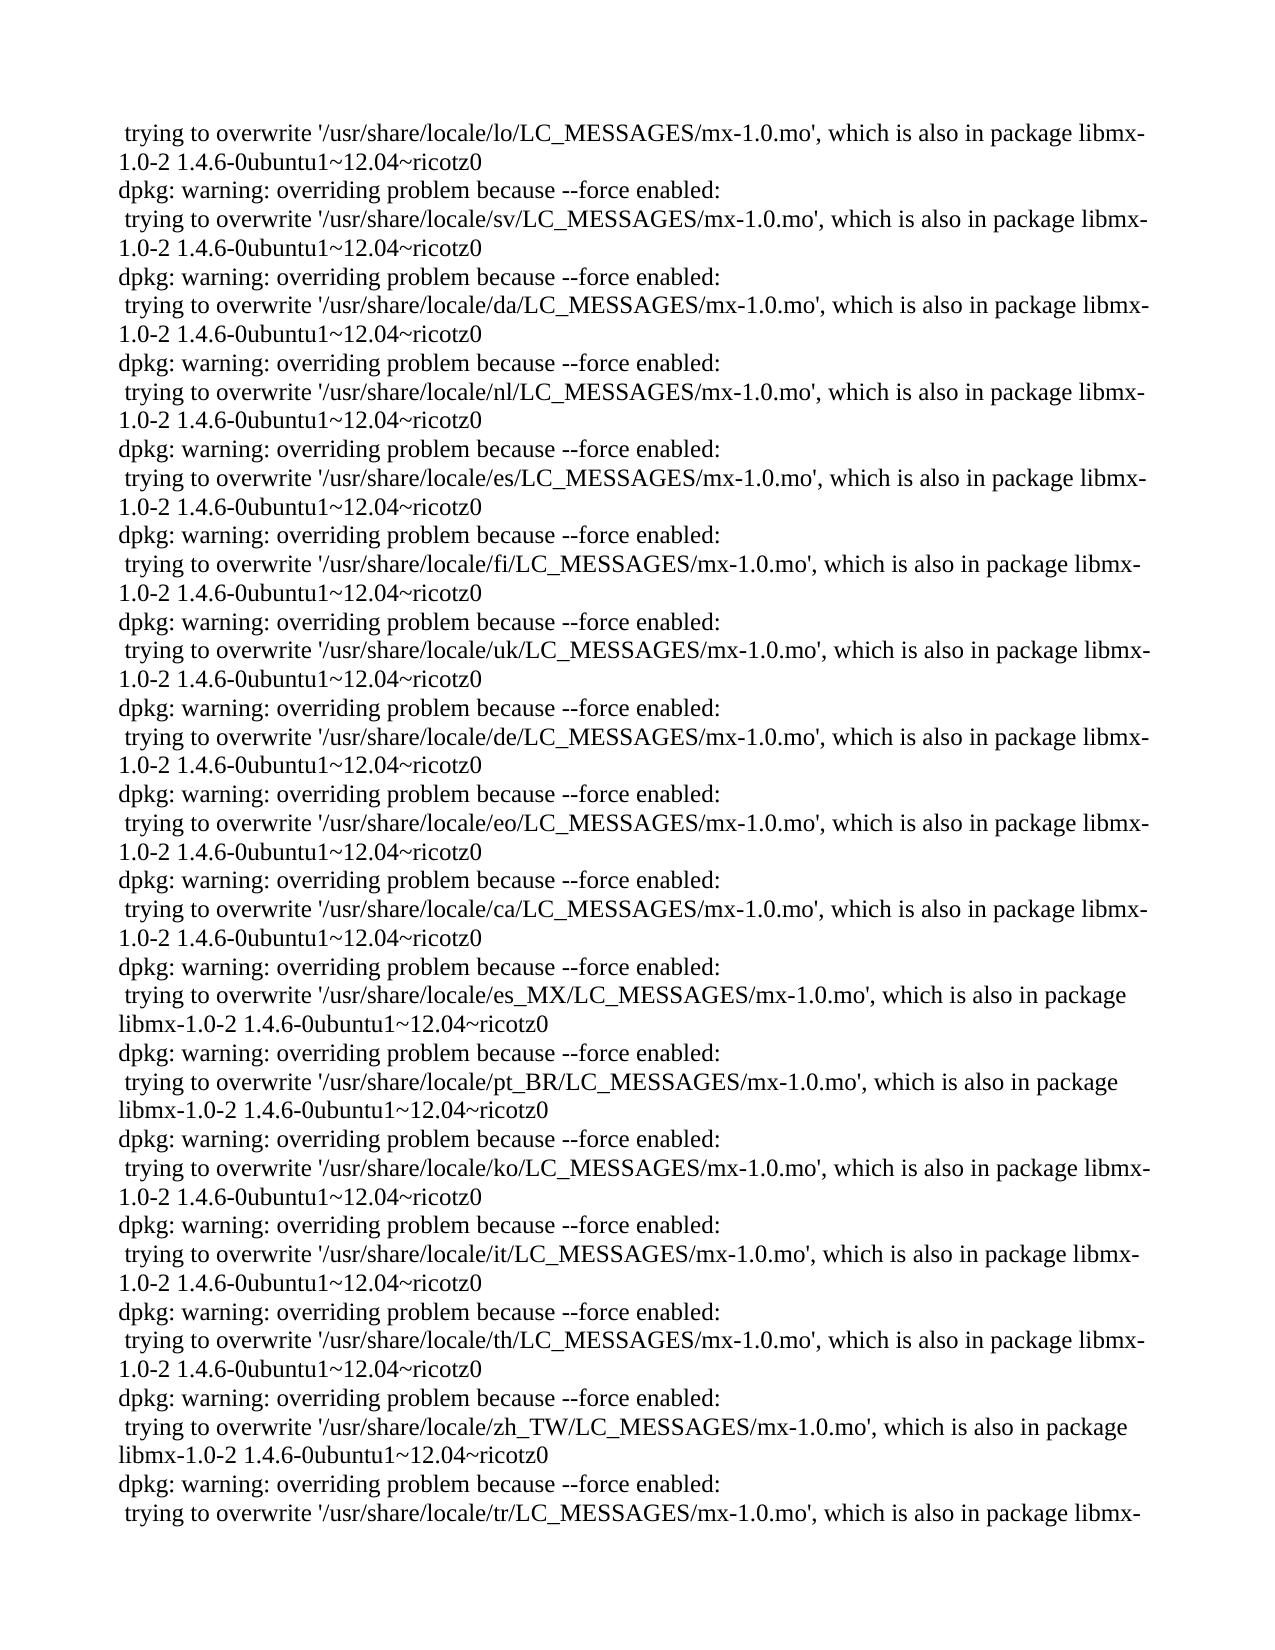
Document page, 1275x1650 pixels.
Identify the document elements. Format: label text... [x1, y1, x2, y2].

text dpkg: warning: overriding problem because --force enabled: [118, 607, 1157, 636]
text trying to overwrite '/usr/share/locale/nl/LC_MESSAGES/mx-1.0.mo', which is also in package libmx-1.0-2 1.4.6-0ubuntu1~12.04~ricotz0 [118, 377, 1157, 434]
text trying to overwrite '/usr/share/locale/fi/LC_MESSAGES/mx-1.0.mo', which is also in package libmx-1.0-2 1.4.6-0ubuntu1~12.04~ricotz0 [118, 549, 1157, 607]
text trying to overwrite '/usr/share/locale/eo/LC_MESSAGES/mx-1.0.mo', which is also in package libmx-1.0-2 1.4.6-0ubuntu1~12.04~ricotz0 [118, 808, 1157, 866]
text dpkg: warning: overriding problem because --force enabled: [118, 952, 1157, 981]
text dpkg: warning: overriding problem because --force enabled: [118, 1383, 1157, 1412]
text dpkg: warning: overriding problem because --force enabled: [118, 434, 1157, 463]
text trying to overwrite '/usr/share/locale/lo/LC_MESSAGES/mx-1.0.mo', which is also in package libmx-1.0-2 1.4.6-0ubuntu1~12.04~ricotz0 [118, 118, 1157, 176]
text trying to overwrite '/usr/share/locale/uk/LC_MESSAGES/mx-1.0.mo', which is also in package libmx-1.0-2 1.4.6-0ubuntu1~12.04~ricotz0 [118, 636, 1157, 693]
text trying to overwrite '/usr/share/locale/ko/LC_MESSAGES/mx-1.0.mo', which is also in package libmx-1.0-2 1.4.6-0ubuntu1~12.04~ricotz0 [118, 1153, 1157, 1211]
text dpkg: warning: overriding problem because --force enabled: [118, 1211, 1157, 1239]
text trying to overwrite '/usr/share/locale/da/LC_MESSAGES/mx-1.0.mo', which is also in package libmx-1.0-2 1.4.6-0ubuntu1~12.04~ricotz0 [118, 291, 1157, 348]
text dpkg: warning: overriding problem because --force enabled: [118, 348, 1157, 377]
text dpkg: warning: overriding problem because --force enabled: [118, 176, 1157, 204]
text dpkg: warning: overriding problem because --force enabled: [118, 693, 1157, 722]
text dpkg: warning: overriding problem because --force enabled: [118, 1469, 1157, 1498]
text trying to overwrite '/usr/share/locale/es_MX/LC_MESSAGES/mx-1.0.mo', which is also in package libmx-1.0-2 1.4.6-0ubuntu1~12.04~ricotz0 [118, 981, 1157, 1038]
text trying to overwrite '/usr/share/locale/th/LC_MESSAGES/mx-1.0.mo', which is also in package libmx-1.0-2 1.4.6-0ubuntu1~12.04~ricotz0 [118, 1326, 1157, 1383]
text trying to overwrite '/usr/share/locale/ca/LC_MESSAGES/mx-1.0.mo', which is also in package libmx-1.0-2 1.4.6-0ubuntu1~12.04~ricotz0 [118, 894, 1157, 952]
text trying to overwrite '/usr/share/locale/pt_BR/LC_MESSAGES/mx-1.0.mo', which is also in package libmx-1.0-2 1.4.6-0ubuntu1~12.04~ricotz0 [118, 1067, 1157, 1124]
text dpkg: warning: overriding problem because --force enabled: [118, 1124, 1157, 1153]
text dpkg: warning: overriding problem because --force enabled: [118, 262, 1157, 291]
text dpkg: warning: overriding problem because --force enabled: [118, 779, 1157, 808]
text dpkg: warning: overriding problem because --force enabled: [118, 521, 1157, 549]
text dpkg: warning: overriding problem because --force enabled: [118, 1038, 1157, 1067]
text trying to overwrite '/usr/share/locale/it/LC_MESSAGES/mx-1.0.mo', which is also in package libmx-1.0-2 1.4.6-0ubuntu1~12.04~ricotz0 [118, 1239, 1157, 1297]
text trying to overwrite '/usr/share/locale/tr/LC_MESSAGES/mx-1.0.mo', which is also in package libmx- [118, 1498, 1157, 1527]
text dpkg: warning: overriding problem because --force enabled: [118, 1297, 1157, 1326]
text dpkg: warning: overriding problem because --force enabled: [118, 866, 1157, 894]
text trying to overwrite '/usr/share/locale/zh_TW/LC_MESSAGES/mx-1.0.mo', which is also in package libmx-1.0-2 1.4.6-0ubuntu1~12.04~ricotz0 [118, 1412, 1157, 1469]
text trying to overwrite '/usr/share/locale/de/LC_MESSAGES/mx-1.0.mo', which is also in package libmx-1.0-2 1.4.6-0ubuntu1~12.04~ricotz0 [118, 722, 1157, 779]
text trying to overwrite '/usr/share/locale/es/LC_MESSAGES/mx-1.0.mo', which is also in package libmx-1.0-2 1.4.6-0ubuntu1~12.04~ricotz0 [118, 463, 1157, 521]
text trying to overwrite '/usr/share/locale/sv/LC_MESSAGES/mx-1.0.mo', which is also in package libmx-1.0-2 1.4.6-0ubuntu1~12.04~ricotz0 [118, 204, 1157, 262]
